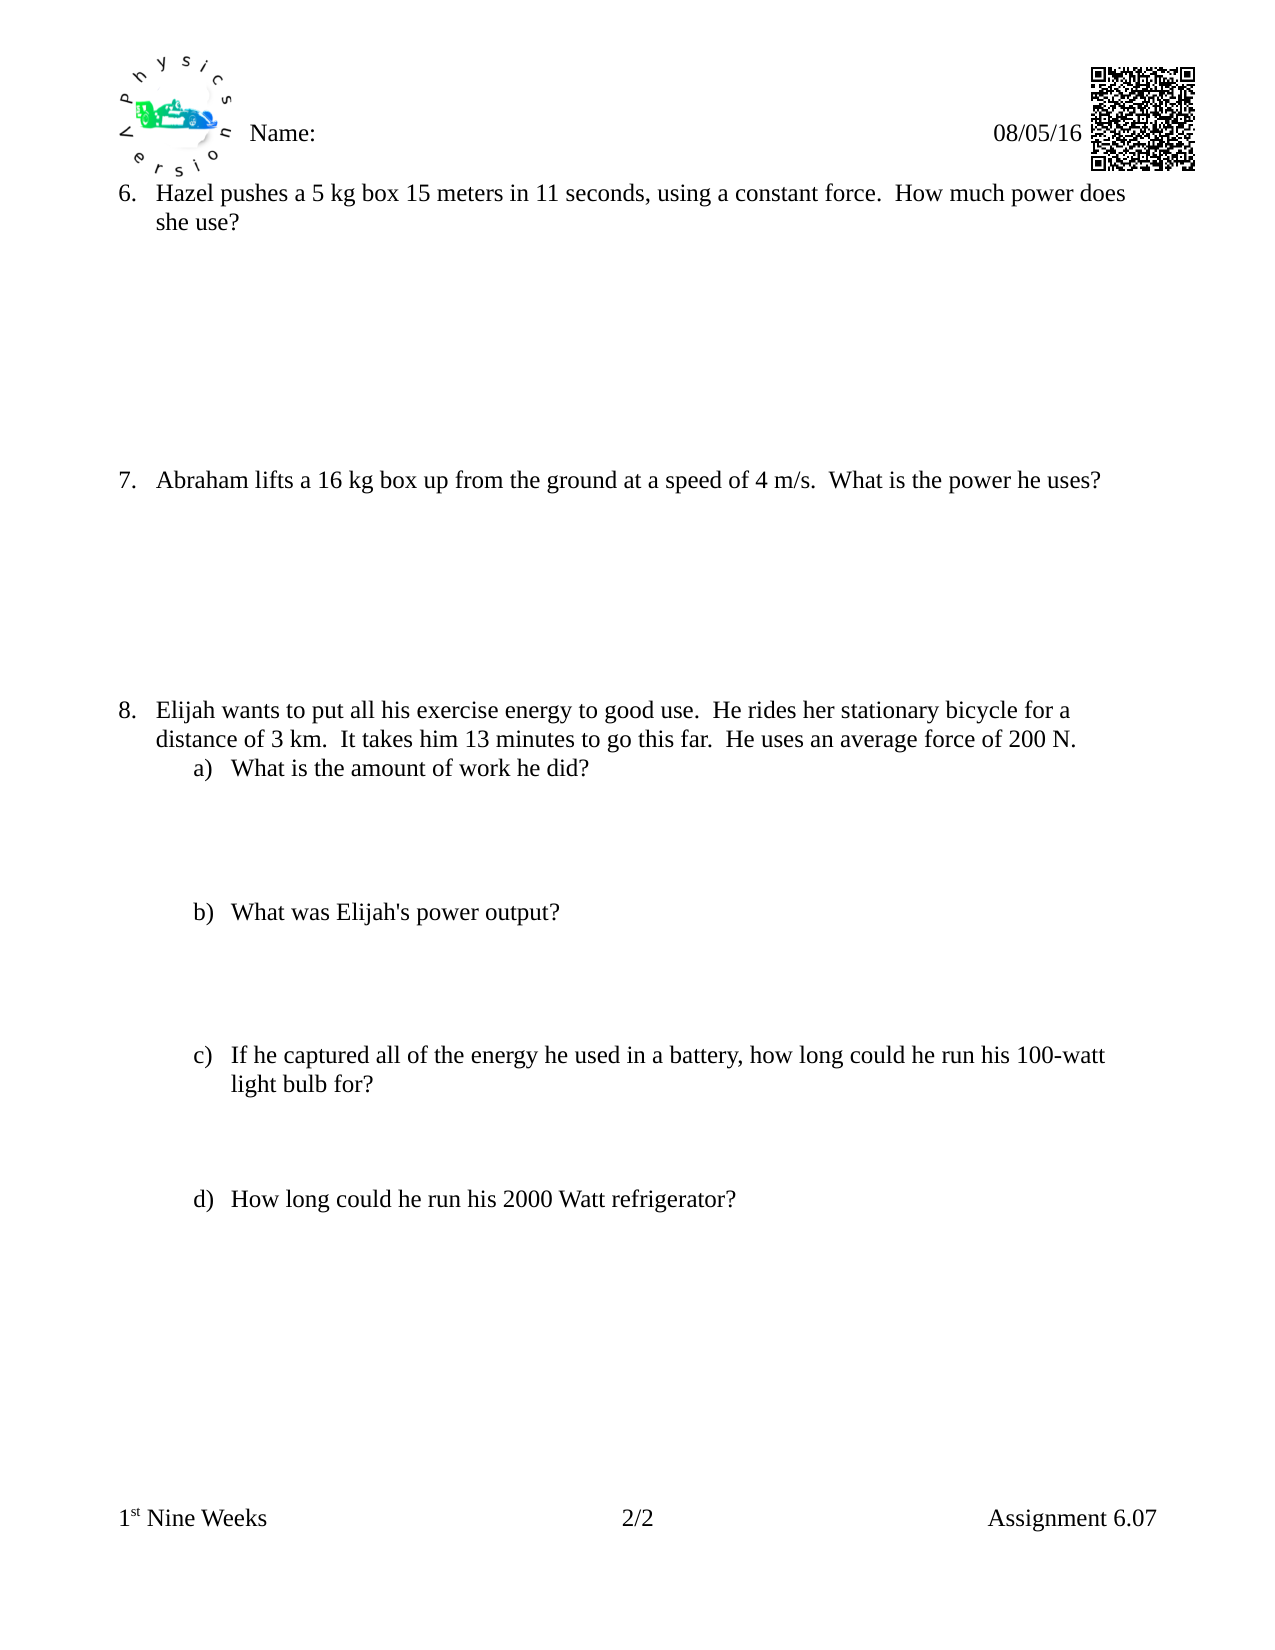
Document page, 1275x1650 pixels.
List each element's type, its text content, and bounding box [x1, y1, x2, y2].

list If he captured all of the energy he used in a battery, how long could he run his 100-watt light bulb for? [193, 1041, 1157, 1098]
list What is the amount of work he did? [193, 753, 1157, 782]
picture [1082, 58, 1203, 179]
list What was Elijah's power output? [193, 897, 1157, 926]
list Elijah wants to put all his exercise energy to good use. He rides her stationary bicycle for a distance of 3 km. It takes him 13 minutes to go this far. He uses an average force of 200 N. [118, 696, 1157, 753]
list How long could he run his 2000 Watt refrigerator? [193, 1184, 1157, 1213]
list Abraham lifts a 16 kg box up from the ground at a speed of 4 m/s. What is the power he uses? [118, 466, 1157, 494]
list Hazel pushes a 5 kg box 15 meters in 11 seconds, using a constant force. How much power does she use? [118, 176, 1157, 236]
picture [119, 56, 232, 177]
